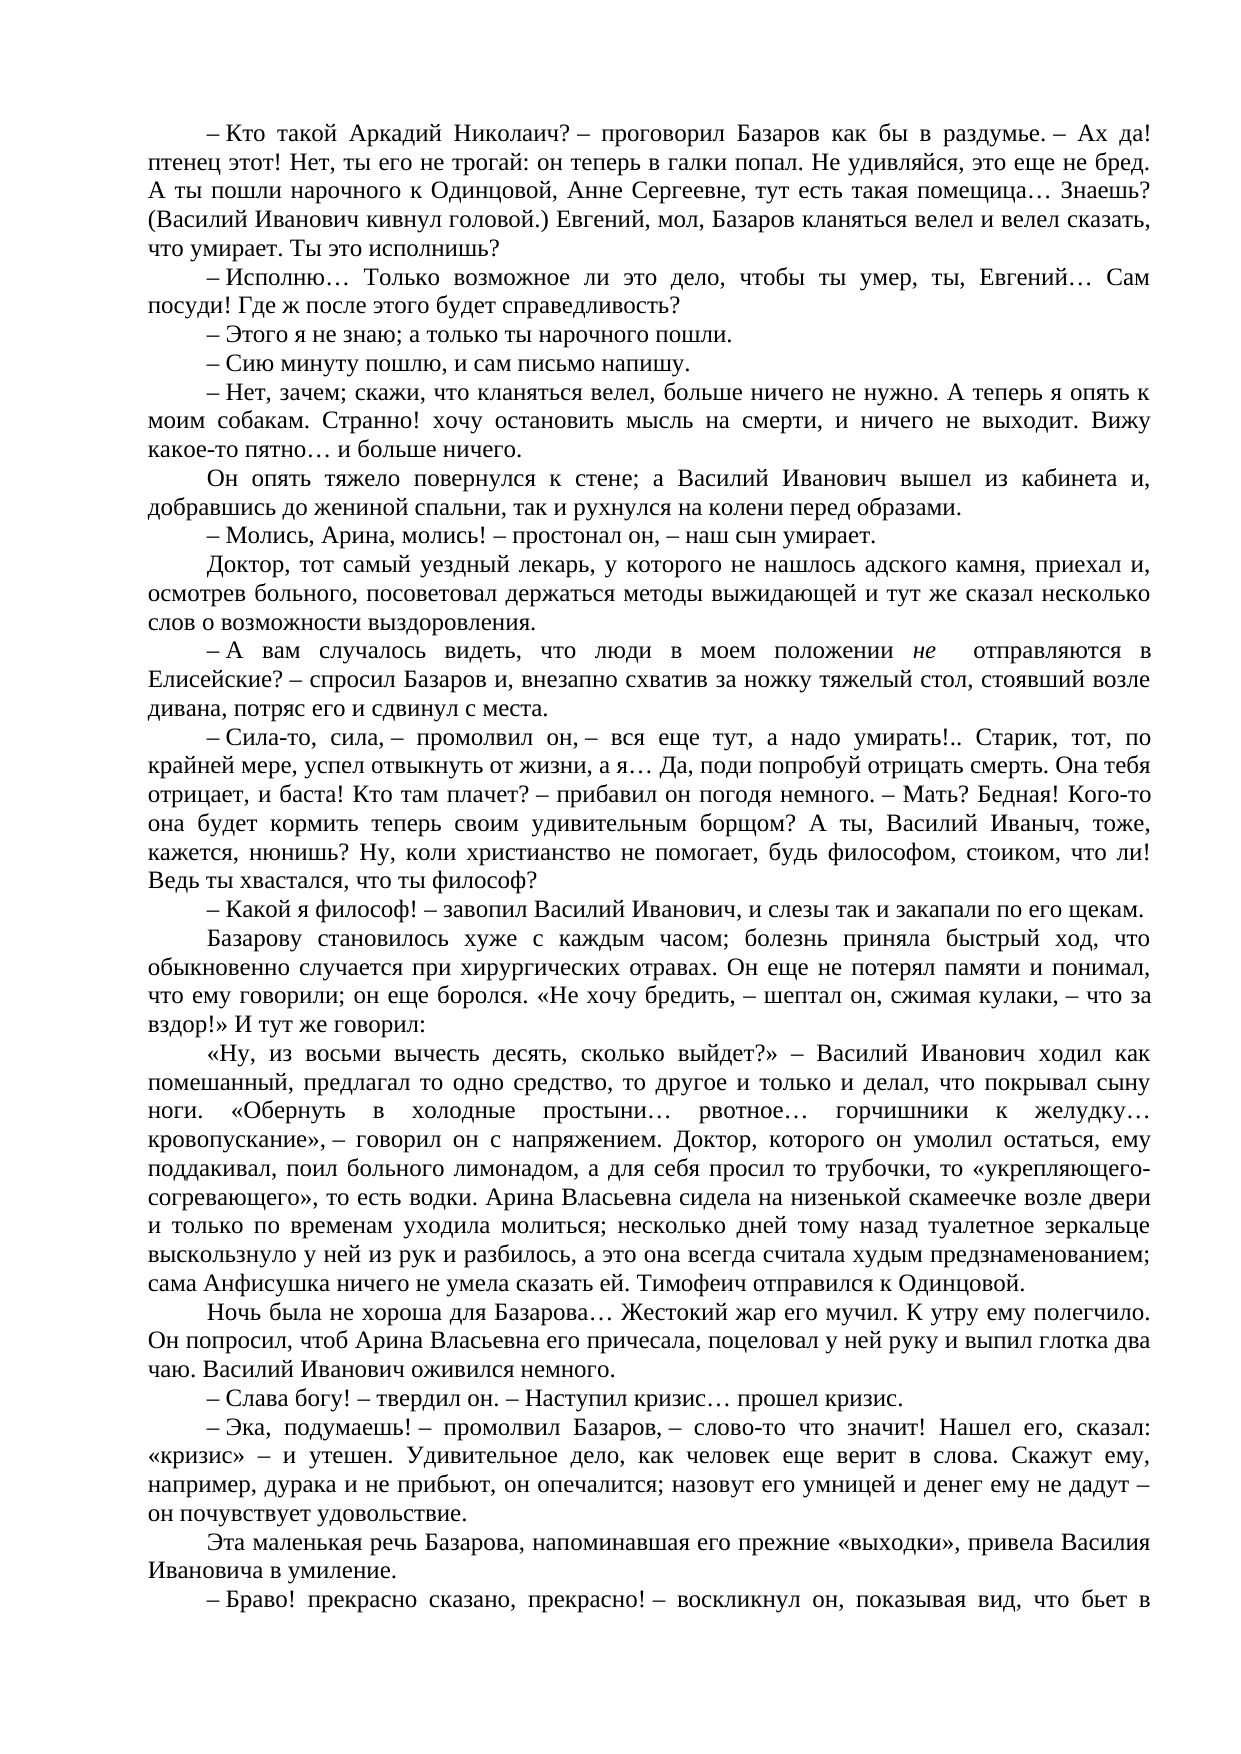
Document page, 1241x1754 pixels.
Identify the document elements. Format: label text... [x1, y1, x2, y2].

text Он опять тяжело повернулся к стене; а Василий Иванович вышел из кабинета и, добравшись до жениной спальни, так и рухнулся на колени перед образами. [148, 463, 1152, 521]
text «Ну, из восьми вычесть десять, сколько выйдет?» – Василий Иванович ходил как помешанный, предлагал то одно средство, то другое и только и делал, что покрывал сыну ноги. «Обернуть в холодные простыни… рвотное… горчишники к желудку… кровопускание», – говорил он с напряжением. Доктор, которого он умолил остаться, ему поддакивал, поил больного лимонадом, а для себя просил то трубочки, то «укрепляющего-согревающего», то есть водки. Арина Власьевна сидела на низенькой скамеечке возле двери и только по временам уходила молиться; несколько дней тому назад туалетное зеркальце выскользнуло у ней из рук и разбилось, а это она всегда считала худым предзнаменованием; сама Анфисушка ничего не умела сказать ей. Тимофеич отправился к Одинцовой. [148, 1038, 1152, 1297]
text – А вам случалось видеть, что люди в моем положении не отправляются в Елисейские? – спросил Базаров и, внезапно схватив за ножку тяжелый стол, стоявший возле дивана, потряс его и сдвинул с места. [148, 636, 1152, 722]
text – Какой я философ! – завопил Василий Иванович, и слезы так и закапали по его щекам. [148, 894, 1152, 923]
text – Сила-то, сила, – промолвил он, – вся еще тут, а надо умирать!.. Старик, тот, по крайней мере, успел отвыкнуть от жизни, а я… Да, поди попробуй отрицать смерть. Она тебя отрицает, и баста! Кто там плачет? – прибавил он погодя немного. – Мать? Бедная! Кого-то она будет кормить теперь своим удивительным борщом? А ты, Василий Иваныч, тоже, кажется, нюнишь? Ну, коли христианство не помогает, будь философом, стоиком, что ли! Ведь ты хвастался, что ты философ? [148, 722, 1152, 894]
text Базарову становилось хуже с каждым часом; болезнь приняла быстрый ход, что обыкновенно случается при хирургических отравах. Он еще не потерял памяти и понимал, что ему говорили; он еще боролся. «Не хочу бредить, – шептал он, сжимая кулаки, – что за вздор!» И тут же говорил: [148, 923, 1152, 1038]
text – Нет, зачем; скажи, что кланяться велел, больше ничего не нужно. А теперь я опять к моим собакам. Странно! хочу остановить мысль на смерти, и ничего не выходит. Вижу какое-то пятно… и больше ничего. [148, 377, 1152, 463]
text – Молись, Арина, молись! – простонал он, – наш сын умирает. [148, 521, 1152, 549]
text – Эка, подумаешь! – промолвил Базаров, – слово-то что значит! Нашел его, сказал: «кризис» – и утешен. Удивительное дело, как человек еще верит в слова. Скажут ему, например, дурака и не прибьют, он опечалится; назовут его умницей и денег ему не дадут – он почувствует удовольствие. [148, 1412, 1152, 1527]
text – Кто такой Аркадий Николаич? – проговорил Базаров как бы в раздумье. – Ах да! птенец этот! Нет, ты его не трогай: он теперь в галки попал. Не удивляйся, это еще не бред. А ты пошли нарочного к Одинцовой, Анне Сергеевне, тут есть такая помещица… Знаешь? (Василий Иванович кивнул головой.) Евгений, мол, Базаров кланяться велел и велел сказать, что умирает. Ты это исполнишь? [148, 118, 1152, 262]
text – Сию минуту пошлю, и сам письмо напишу. [148, 348, 1152, 377]
text – Исполню… Только возможное ли это дело, чтобы ты умер, ты, Евгений… Сам посуди! Где ж после этого будет справедливость? [148, 262, 1152, 319]
text – Этого я не знаю; а только ты нарочного пошли. [148, 319, 1152, 348]
text – Браво! прекрасно сказано, прекрасно! – воскликнул он, показывая вид, что бьет в [148, 1584, 1152, 1613]
text Эта маленькая речь Базарова, напоминавшая его прежние «выходки», привела Василия Ивановича в умиление. [148, 1527, 1152, 1584]
text Ночь была не хороша для Базарова… Жестокий жар его мучил. К утру ему полегчило. Он попросил, чтоб Арина Власьевна его причесала, поцеловал у ней руку и выпил глотка два чаю. Василий Иванович оживился немного. [148, 1297, 1152, 1383]
text Доктор, тот самый уездный лекарь, у которого не нашлось адского камня, приехал и, осмотрев больного, посоветовал держаться методы выжидающей и тут же сказал несколько слов о возможности выздоровления. [148, 549, 1152, 636]
text – Слава богу! – твердил он. – Наступил кризис… прошел кризис. [148, 1383, 1152, 1412]
